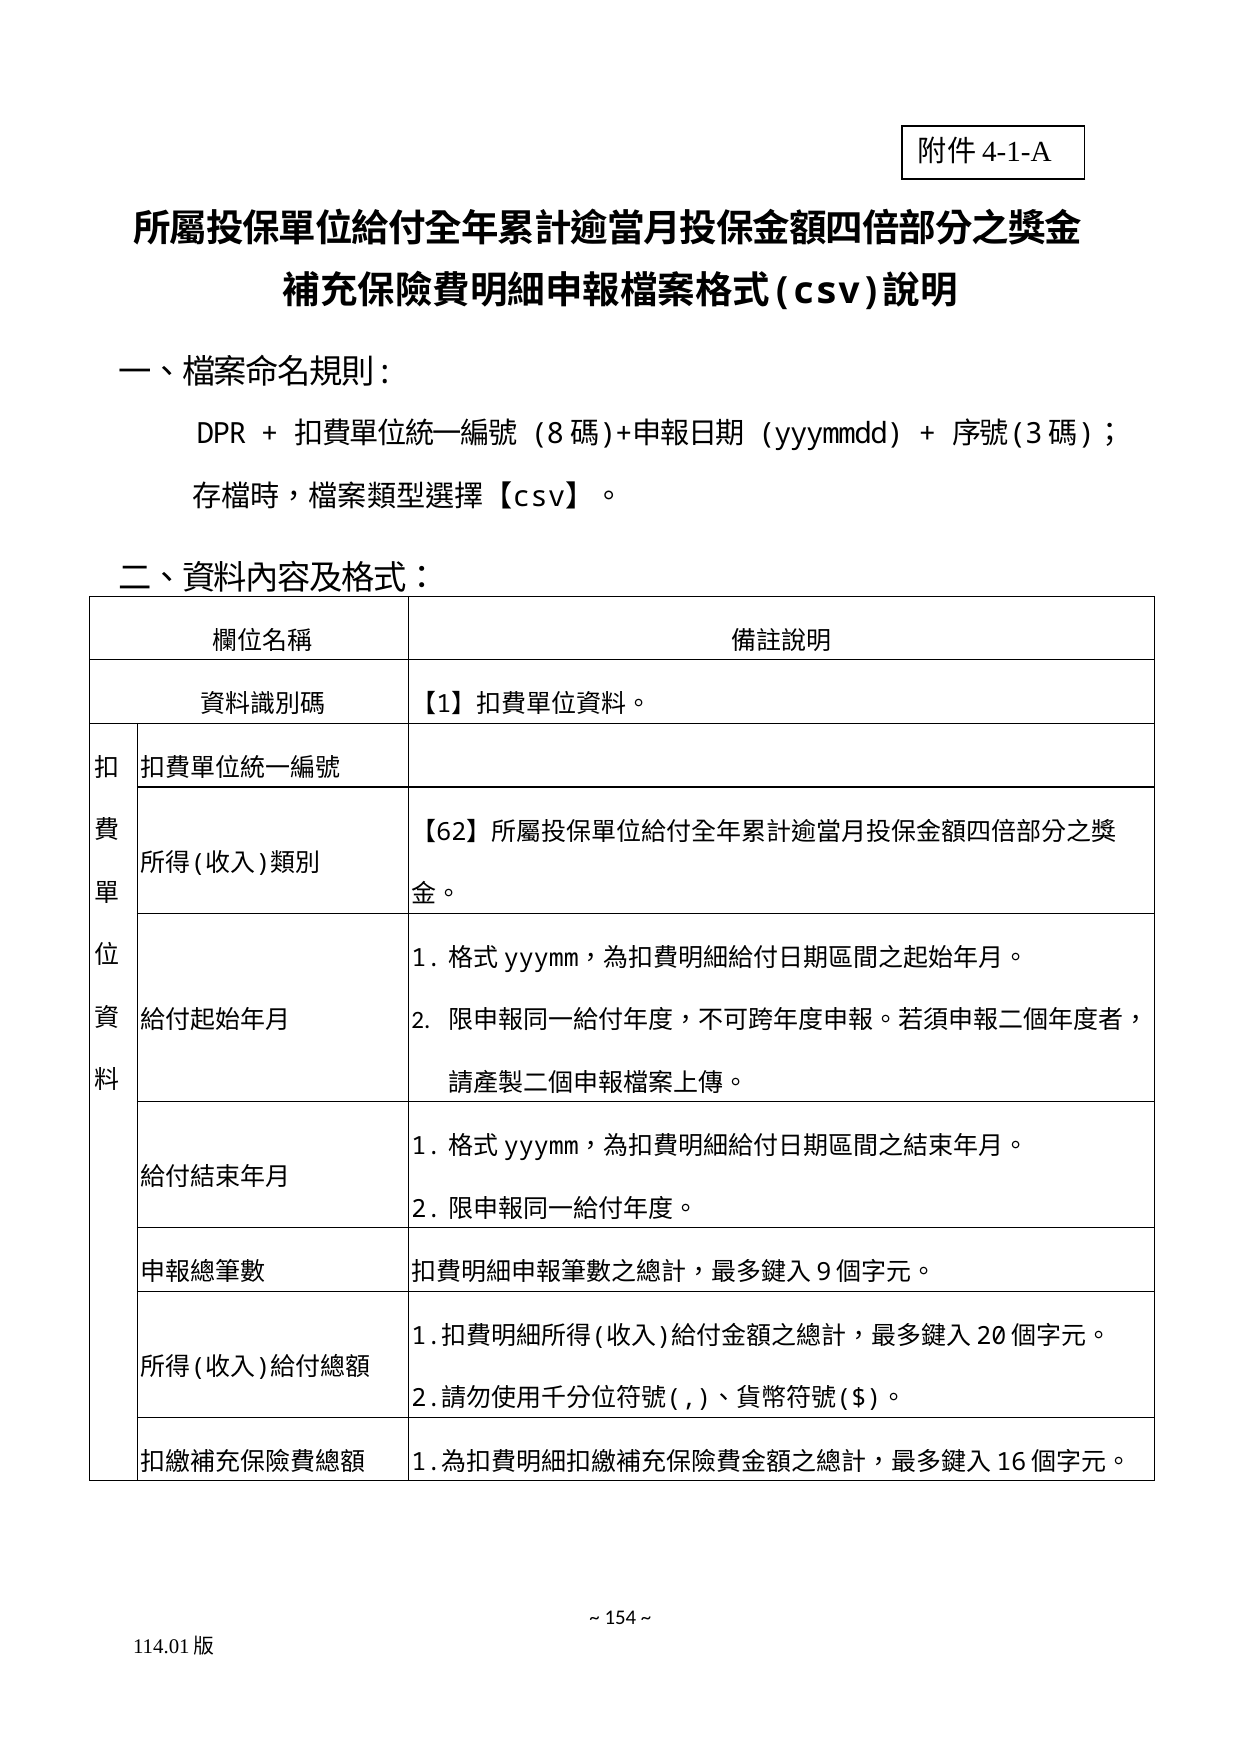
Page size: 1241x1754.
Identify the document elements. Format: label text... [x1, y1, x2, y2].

table_cell 扣繳補充保險費總額 [138, 1418, 408, 1480]
text 二、資料內容及格式： [118, 533, 1107, 596]
table_cell 格式yyymm，為扣費明細給付日期區間之起始年月。 限申報同一給付年度，不可跨年度申報。若須申報二個年度者，請產製二個申報檔案上傳。 [409, 914, 1154, 1101]
table_cell 格式yyymm，為扣費明細給付日期區間之結束年月。 限申報同一給付年度。 [409, 1102, 1154, 1227]
table_cell 1.為扣費明細扣繳補充保險費金額之總計，最多鍵入16個字元。 [409, 1418, 1154, 1480]
table_cell [409, 724, 1154, 786]
text 所屬投保單位給付全年累計逾當月投保金額四倍部分之獎金 [133, 183, 1107, 246]
table_cell 資料識別碼 [90, 660, 408, 723]
text 附件4-1-A [918, 134, 1069, 168]
text 補充保險費明細申報檔案格式(csv)說明 [133, 246, 1107, 308]
text [903, 127, 1084, 178]
table_cell 扣費明細申報筆數之總計，最多鍵入9個字元。 [409, 1228, 1154, 1291]
table_cell 給付起始年月 [138, 914, 408, 1101]
table_cell 所得(收入)類別 [138, 788, 408, 912]
text DPR + 扣費單位統一編號 (8碼)+申報日期 (yyymmdd) + 序號(3碼)；存檔時，檔案類型選擇【csv】。 [192, 389, 1107, 514]
table_cell 所得(收入)給付總額 [138, 1292, 408, 1417]
table_cell 給付結束年月 [138, 1102, 408, 1227]
text 一、檔案命名規則: [118, 327, 1107, 389]
table_cell 扣費單位資料 [90, 724, 137, 1480]
table_header 欄位名稱 [90, 597, 408, 659]
table_header 備註說明 [409, 597, 1154, 659]
table_cell 申報總筆數 [138, 1228, 408, 1291]
table_cell 【62】所屬投保單位給付全年累計逾當月投保金額四倍部分之獎金。 [409, 788, 1154, 912]
table_cell 1.扣費明細所得(收入)給付金額之總計，最多鍵入20個字元。 2.請勿使用千分位符號(,)、貨幣符號($)。 [409, 1292, 1154, 1417]
table_cell 扣費單位統一編號 [138, 724, 408, 786]
table_cell 【1】扣費單位資料。 [409, 660, 1154, 723]
